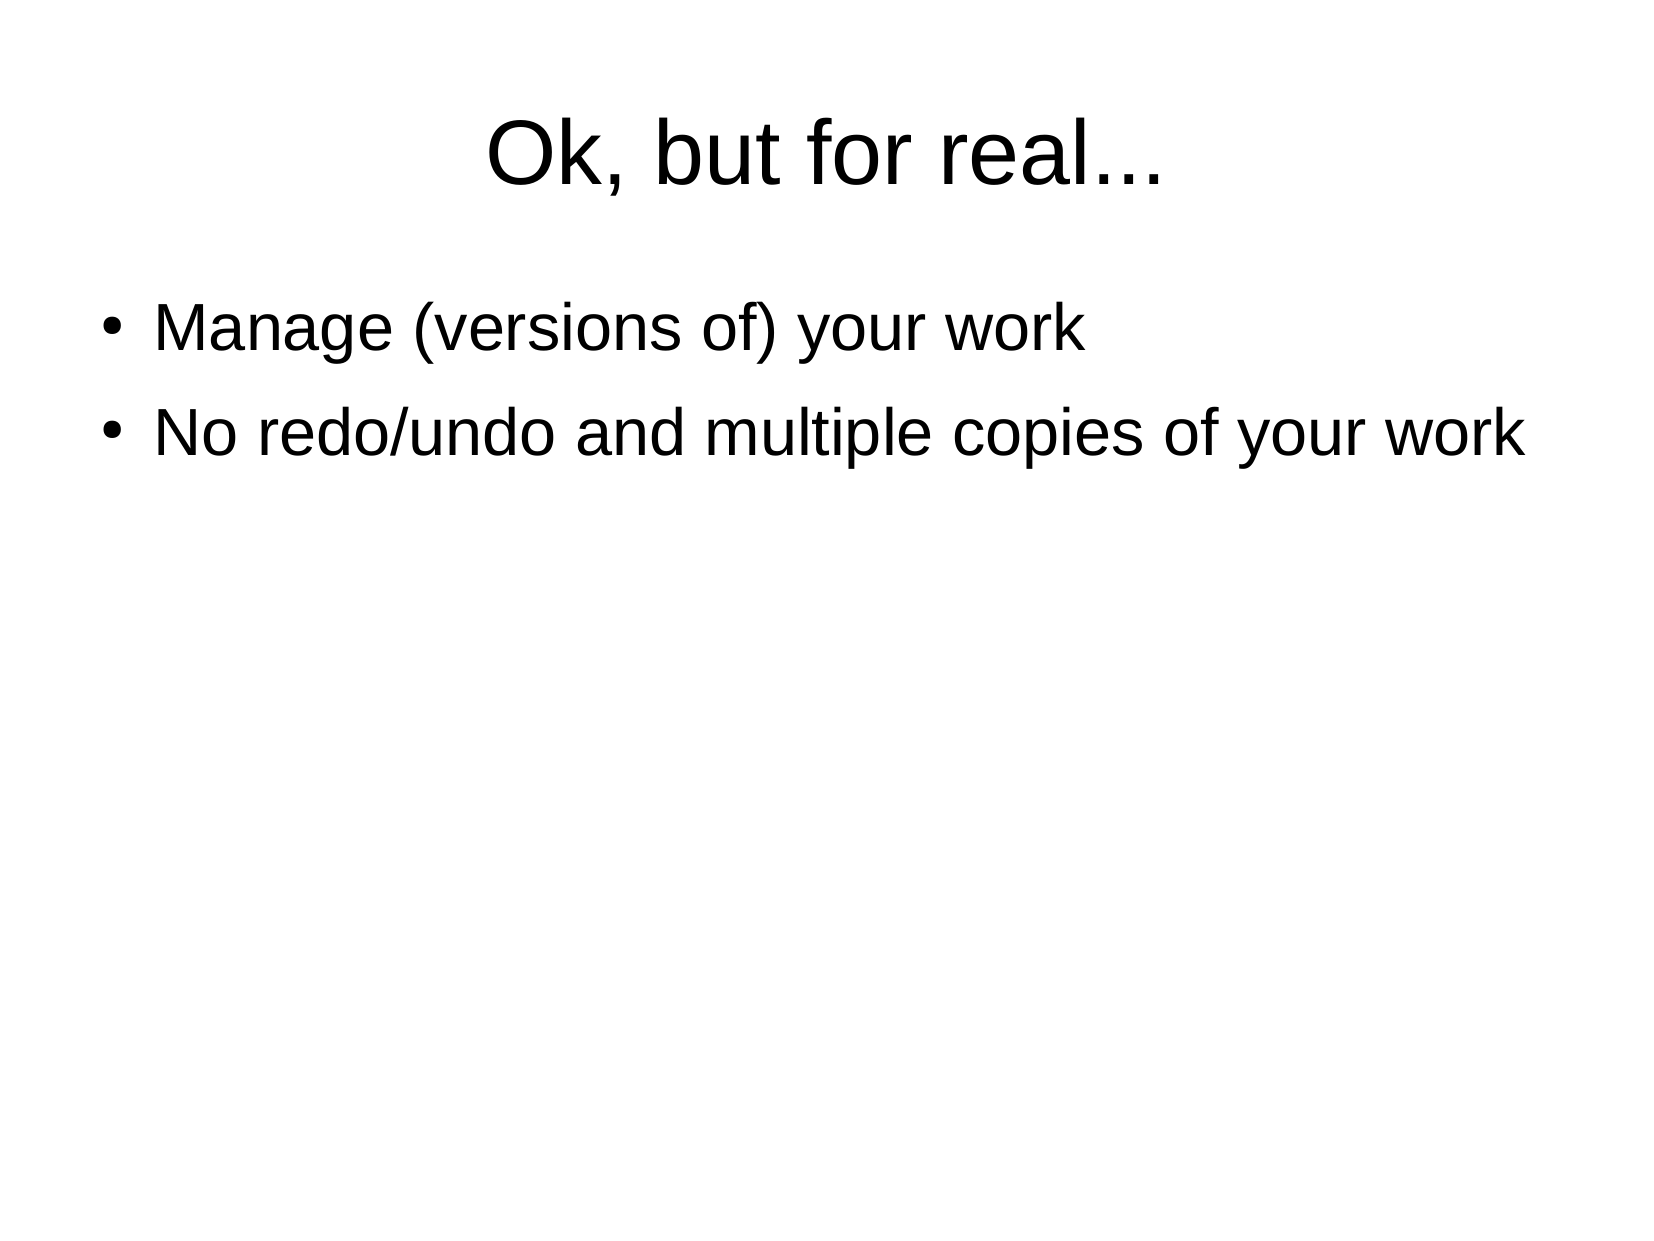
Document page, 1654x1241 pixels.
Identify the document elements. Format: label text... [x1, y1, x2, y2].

list Manage (versions of) your work No redo/undo and multiple copies of your work [82, 290, 1571, 1010]
title Ok, but for real... [82, 49, 1571, 257]
